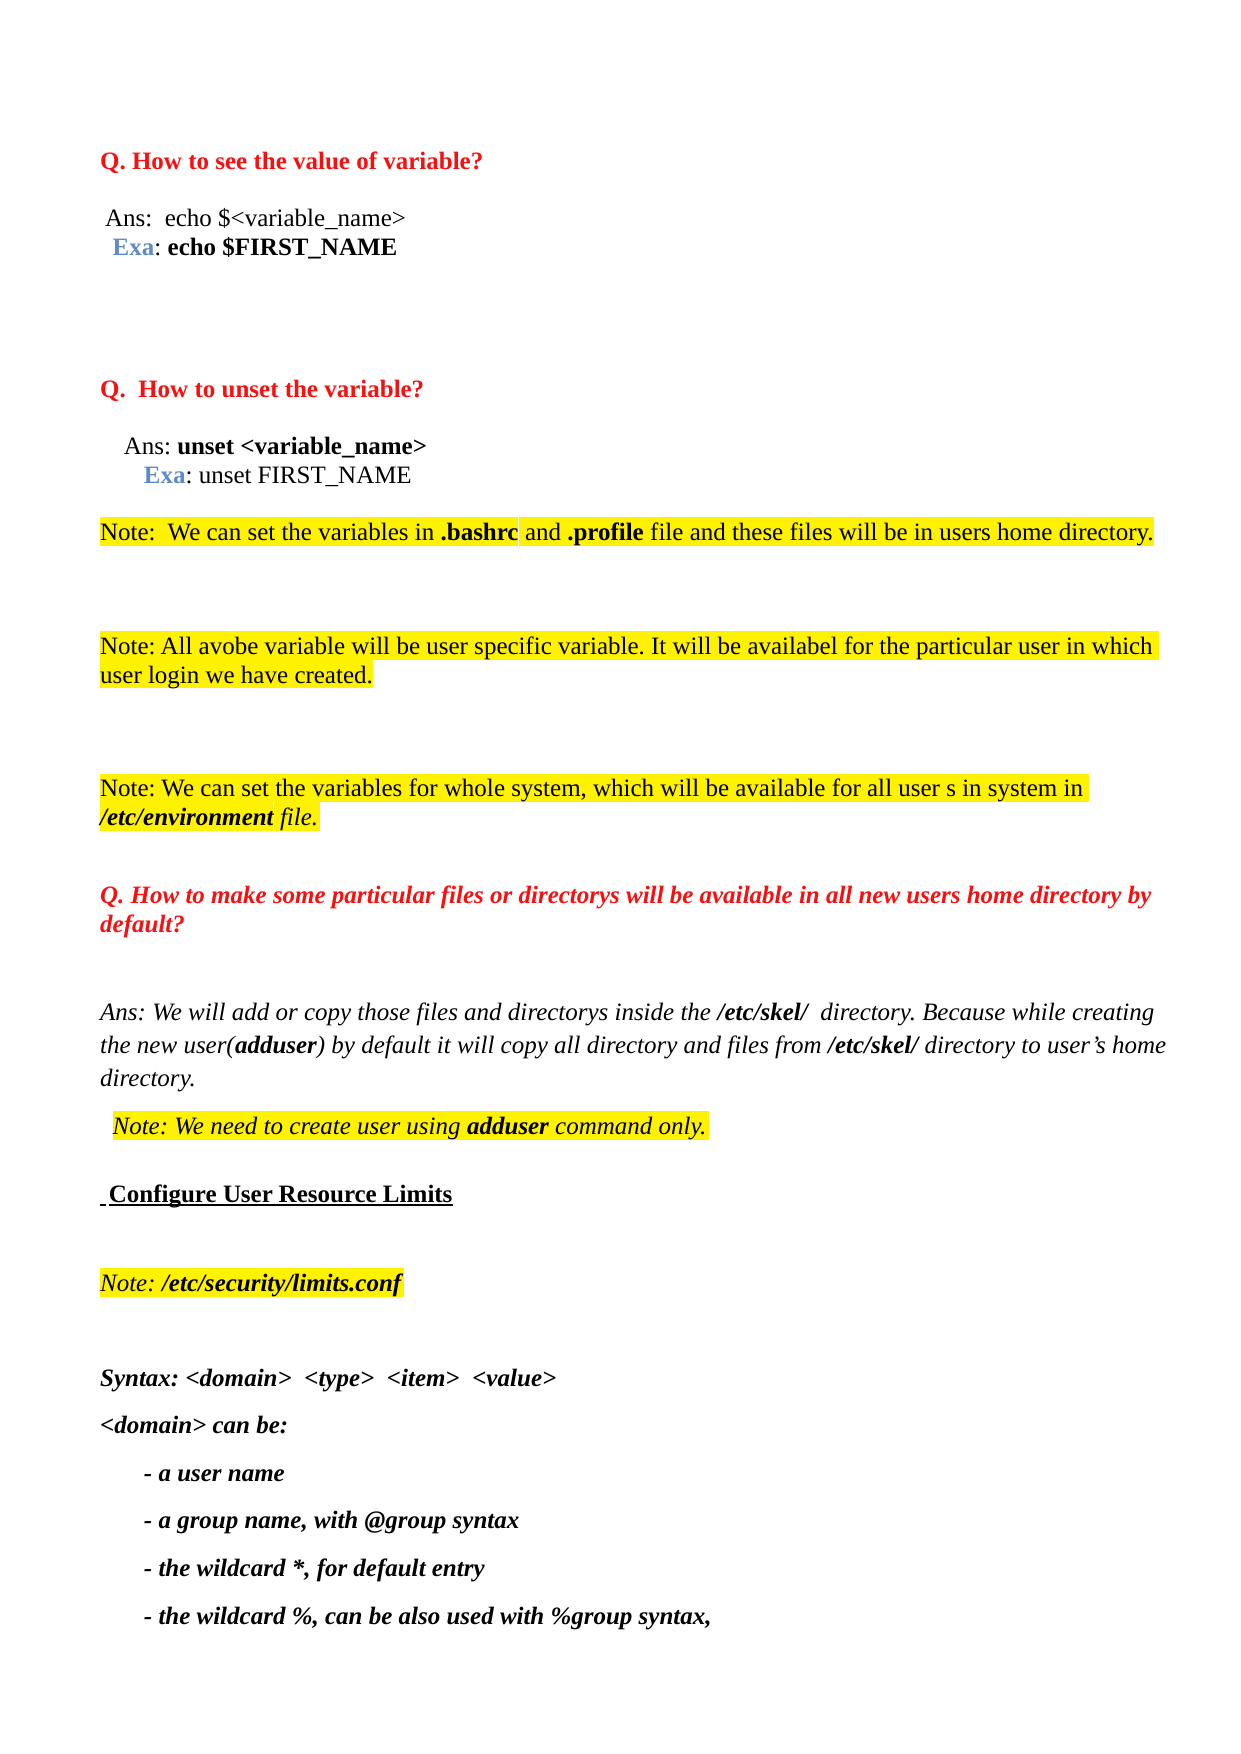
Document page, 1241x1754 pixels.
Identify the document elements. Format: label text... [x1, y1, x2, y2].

text - the wildcard %, can be also used with %group syntax, [100, 1601, 1175, 1629]
text - a group name, with @group syntax [100, 1506, 1175, 1534]
text Ans: We will add or copy those files and directorys inside the /etc/skel/ directory. Because while creating the new user(adduser) by default it will copy all directory and files from /etc/skel/ directory to user’s home directory. [100, 997, 1175, 1092]
text Ans: unset <variable_name> [100, 431, 1175, 460]
subtitle Configure User Resource Limits [100, 1179, 1175, 1208]
subtitle Q. How to make some particular files or directorys will be available in all new users home directory by default? [100, 880, 1175, 938]
text Syntax: <domain> <type> <item> <value> [100, 1363, 1175, 1391]
text Exa: unset FIRST_NAME [100, 460, 1175, 489]
text Note: We can set the variables for whole system, which will be available for all user s in system in /etc/environment file. [100, 773, 1175, 831]
text - the wildcard *, for default entry [100, 1553, 1175, 1582]
text Note: We can set the variables in .bashrc and .profile file and these files will be in users home directory. [100, 517, 1175, 546]
text Q. How to see the value of variable? [100, 146, 1175, 175]
text Note: /etc/security/limits.conf [100, 1268, 1175, 1297]
text Ans: echo $<variable_name> [100, 203, 1175, 232]
text Note: All avobe variable will be user specific variable. It will be availabel for the particular user in which user login we have created. [100, 631, 1175, 688]
text Q. How to unset the variable? [100, 374, 1175, 403]
text <domain> can be: [100, 1410, 1175, 1439]
text Note: We need to create user using adduser command only. [100, 1111, 1175, 1140]
text - a user name [100, 1458, 1175, 1487]
text Exa: echo $FIRST_NAME [100, 232, 1175, 261]
